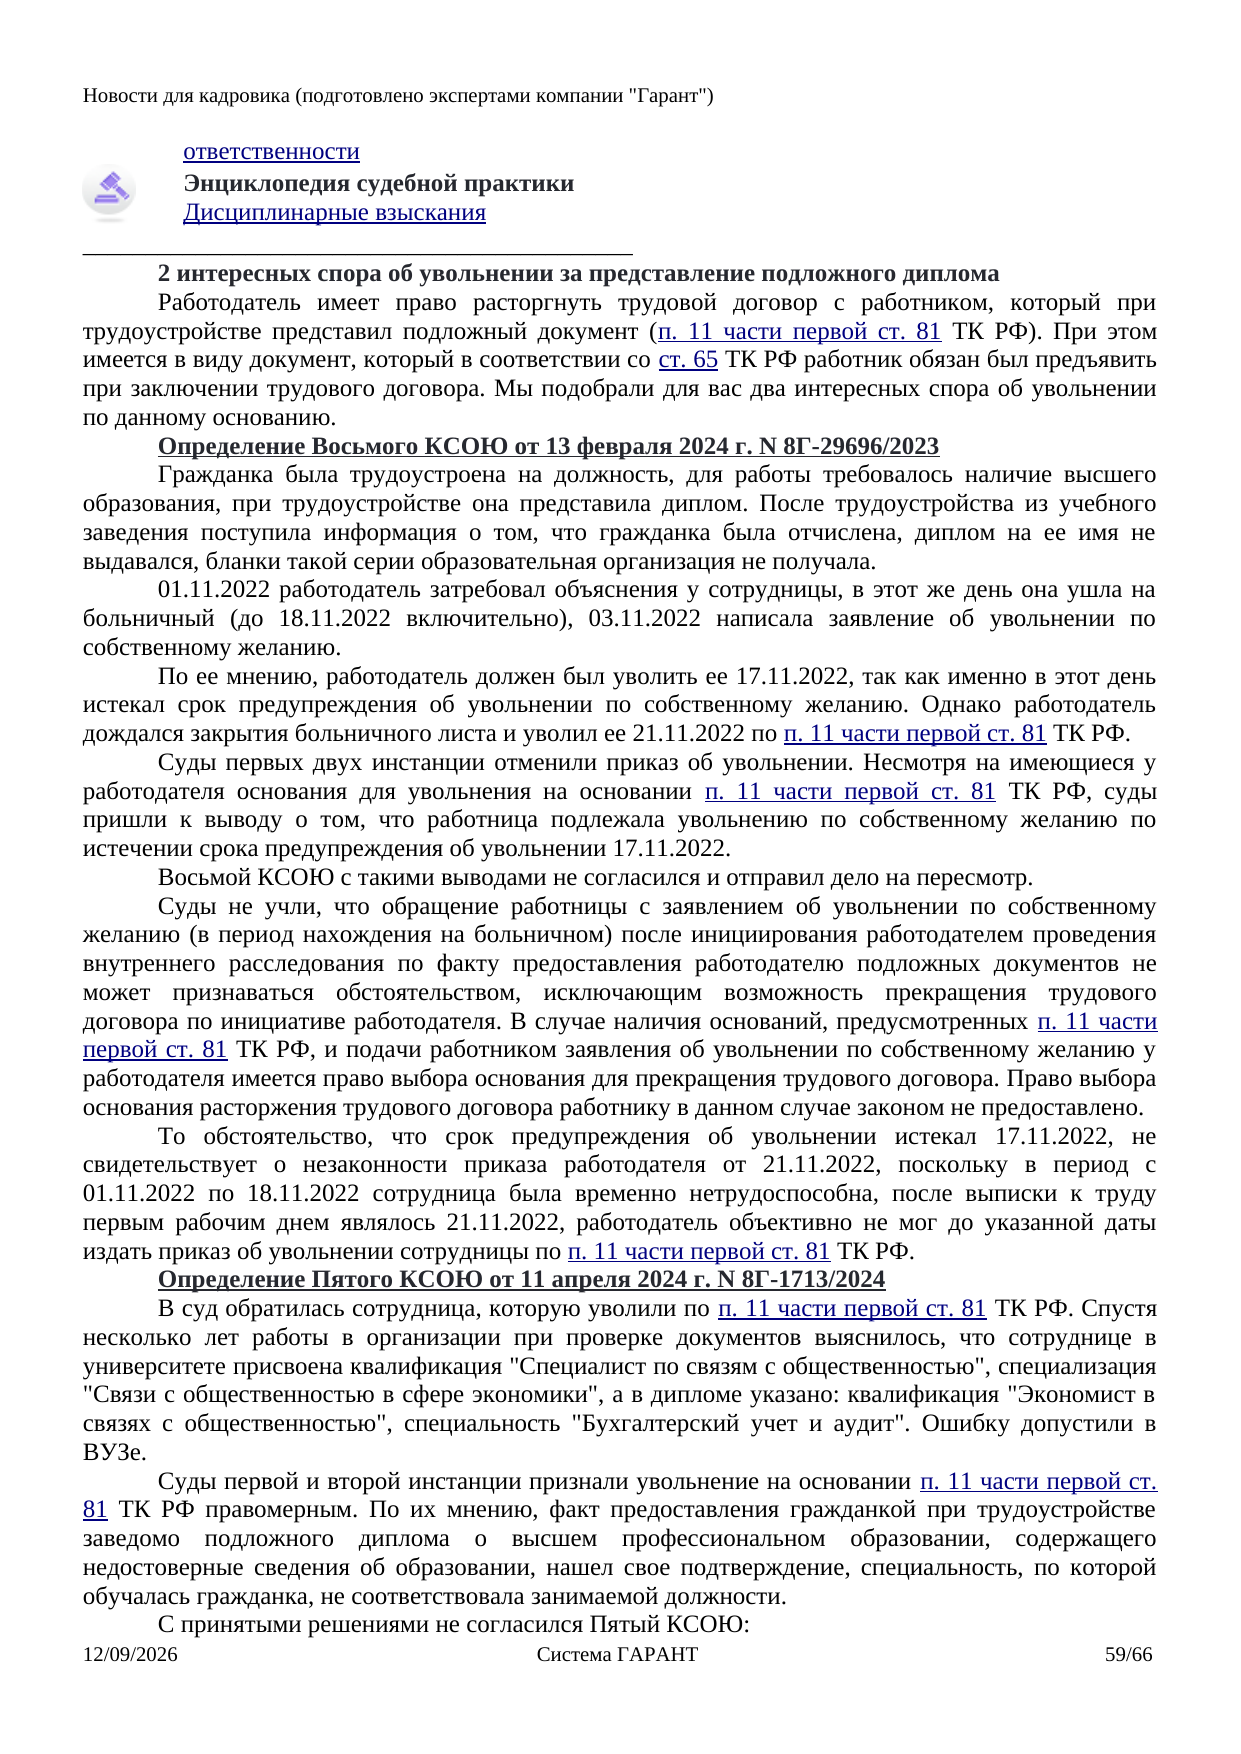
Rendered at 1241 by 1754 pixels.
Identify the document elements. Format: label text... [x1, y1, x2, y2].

text То обстоятельство, что срок предупреждения об увольнении истекал 17.11.2022, не свидетельствует о незаконности приказа работодателя от 21.11.2022, поскольку в период с 01.11.2022 по 18.11.2022 сотрудница была временно нетрудоспособна, после выписки к труду первым рабочим днем являлось 21.11.2022, работодатель объективно не мог до указанной даты издать приказ об увольнении сотрудницы по п. 11 части первой ст. 81 ТК РФ. [83, 1121, 1157, 1264]
text 2 интересных спора об увольнении за представление подложного диплома [83, 258, 1157, 287]
picture [82, 164, 136, 224]
table_cell Энциклопедия судебной практики Дисциплинарные взыскания [183, 165, 1104, 229]
table_cell [83, 165, 183, 229]
text По ее мнению, работодатель должен был уволить ее 17.11.2022, так как именно в этот день истекал срок предупреждения об увольнении по собственному желанию. Однако работодатель дождался закрытия больничного листа и уволил ее 21.11.2022 по п. 11 части первой ст. 81 ТК РФ. [83, 661, 1157, 747]
text Суды не учли, что обращение работницы с заявлением об увольнении по собственному желанию (в период нахождения на больничном) после инициирования работодателем проведения внутреннего расследования по факту предоставления работодателю подложных документов не может признаваться обстоятельством, исключающим возможность прекращения трудового договора по инициативе работодателя. В случае наличия оснований, предусмотренных п. 11 части первой ст. 81 ТК РФ, и подачи работником заявления об увольнении по собственному желанию у работодателя имеется право выбора основания для прекращения трудового договора. Право выбора основания расторжения трудового договора работнику в данном случае законом не предоставлено. [83, 891, 1157, 1121]
text Гражданка была трудоустроена на должность, для работы требовалось наличие высшего образования, при трудоустройстве она представила диплом. После трудоустройства из учебного заведения поступила информация о том, что гражданка была отчислена, диплом на ее имя не выдавался, бланки такой серии образовательная организация не получала. [83, 459, 1157, 574]
table_header ответственности [183, 136, 1104, 165]
text Суды первой и второй инстанции признали увольнение на основании п. 11 части первой ст. 81 ТК РФ правомерным. По их мнению, факт предоставления гражданкой при трудоустройстве заведомо подложного диплома о высшем профессиональном образовании, содержащего недостоверные сведения об образовании, нашел свое подтверждение, специальность, по которой обучалась гражданка, не соответствовала занимаемой должности. [83, 1466, 1157, 1609]
text Определение Восьмого КСОЮ от 13 февраля 2024 г. N 8Г-29696/2023 [83, 431, 1157, 459]
text Восьмой КСОЮ с такими выводами не согласился и отправил дело на пересмотр. [83, 862, 1157, 891]
text 01.11.2022 работодатель затребовал объяснения у сотрудницы, в этот же день она ушла на больничный (до 18.11.2022 включительно), 03.11.2022 написала заявление об увольнении по собственному желанию. [83, 574, 1157, 661]
text Суды первых двух инстанции отменили приказ об увольнении. Несмотря на имеющиеся у работодателя основания для увольнения на основании п. 11 части первой ст. 81 ТК РФ, суды пришли к выводу о том, что работница подлежала увольнению по собственному желанию по истечении срока предупреждения об увольнении 17.11.2022. [83, 747, 1157, 862]
text Работодатель имеет право расторгнуть трудовой договор с работником, который при трудоустройстве представил подложный документ (п. 11 части первой ст. 81 ТК РФ). При этом имеется в виду документ, который в соответствии со ст. 65 ТК РФ работник обязан был предъявить при заключении трудового договора. Мы подобрали для вас два интересных спора об увольнении по данному основанию. [83, 287, 1157, 431]
text Определение Пятого КСОЮ от 11 апреля 2024 г. N 8Г-1713/2024 [83, 1264, 1157, 1293]
text В суд обратилась сотрудница, которую уволили по п. 11 части первой ст. 81 ТК РФ. Спустя несколько лет работы в организации при проверке документов выяснилось, что сотруднице в университете присвоена квалификация "Специалист по связям с общественностью", специализация "Связи с общественностью в сфере экономики", а в дипломе указано: квалификация "Экономист в связях с общественностью", специальность "Бухгалтерский учет и аудит". Ошибку допустили в ВУЗе. [83, 1293, 1157, 1466]
text С принятыми решениями не согласился Пятый КСОЮ: [83, 1609, 1157, 1638]
text ____________________________________________ [83, 229, 1157, 258]
table_header [83, 136, 183, 165]
